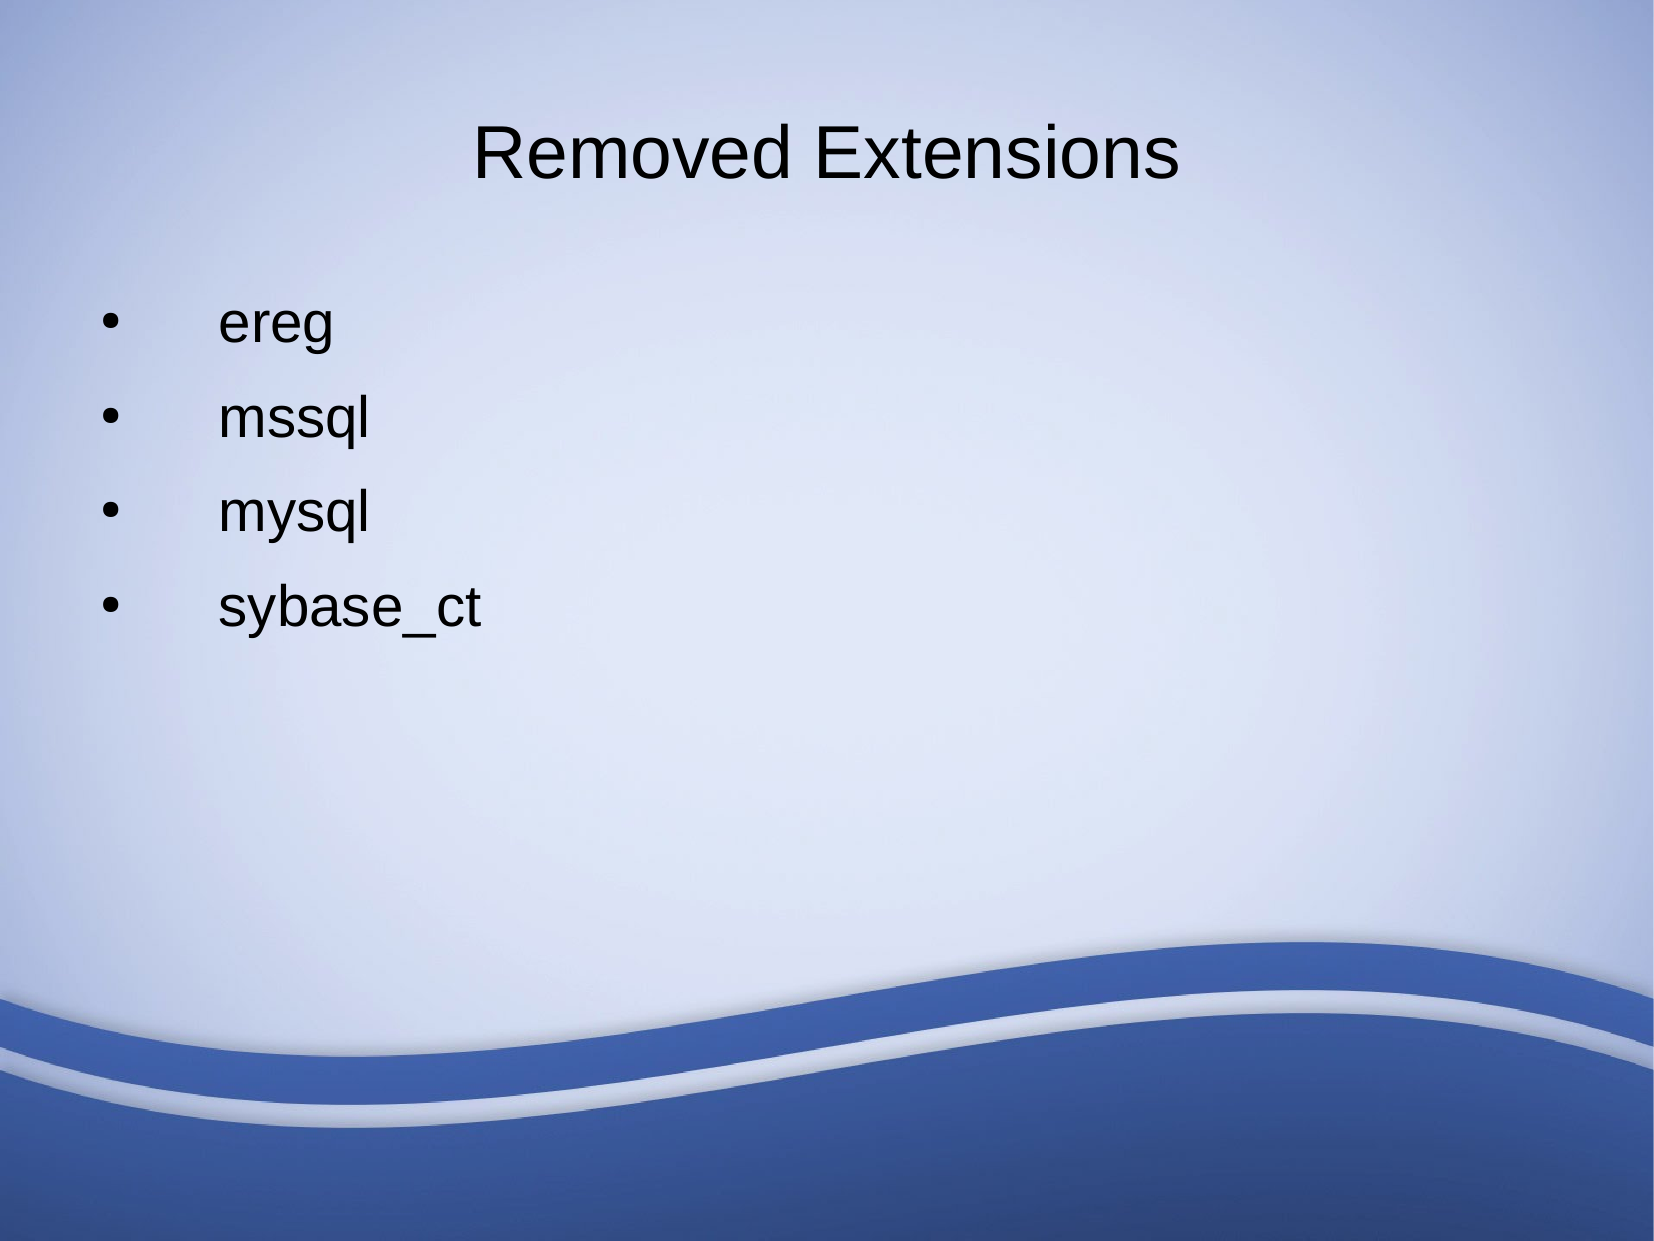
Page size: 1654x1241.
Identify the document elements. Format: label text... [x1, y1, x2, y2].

picture [0, 0, 1654, 1241]
list ereg mssql mysql sybase_ct [82, 290, 1571, 1010]
title Removed Extensions [82, 49, 1571, 257]
